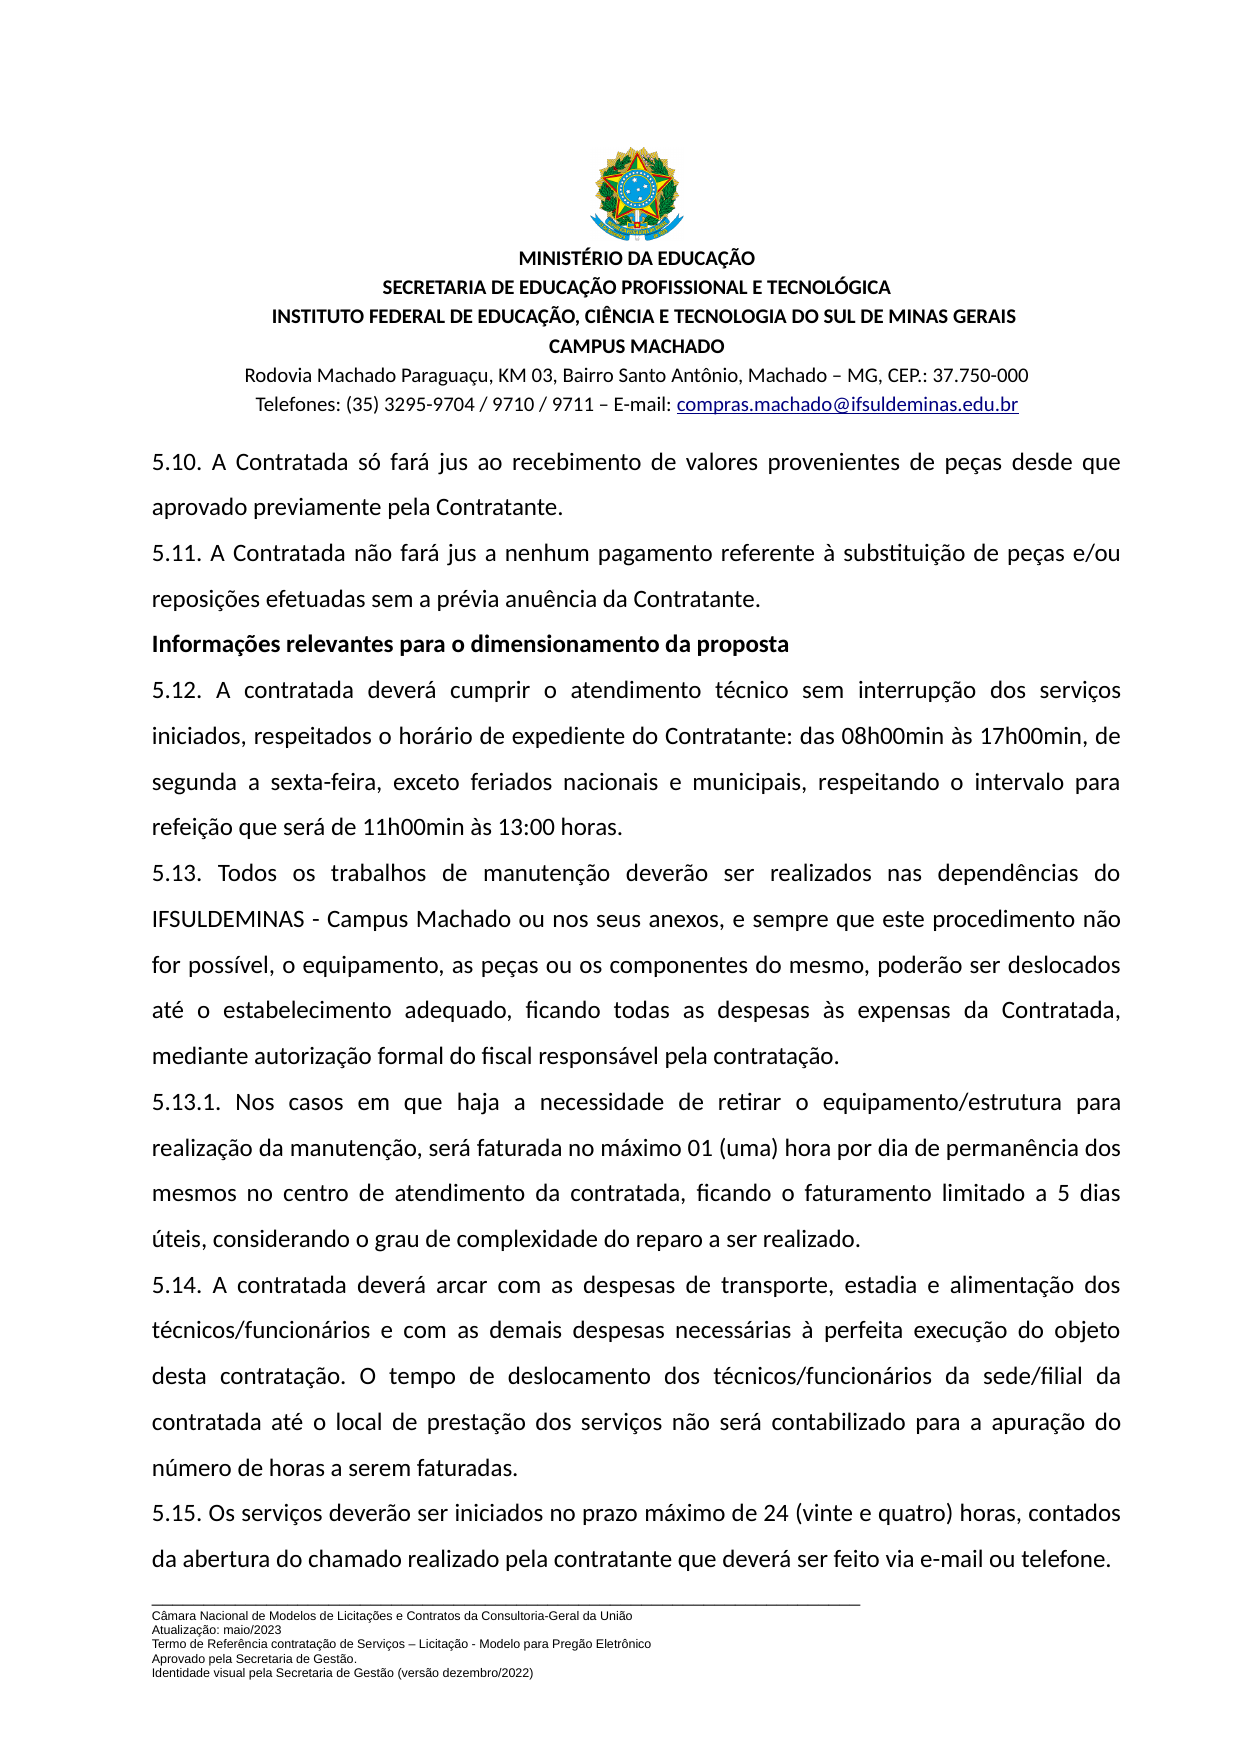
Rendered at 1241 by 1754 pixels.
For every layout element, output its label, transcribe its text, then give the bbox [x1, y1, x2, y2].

text 5.11. A Contratada não fará jus a nenhum pagamento referente à substituição de peças e/ou reposições efetuadas sem a prévia anuência da Contratante. [152, 537, 1122, 613]
picture [652, 219, 684, 241]
picture [630, 236, 645, 241]
text Informações relevantes para o dimensionamento da proposta [152, 629, 1122, 659]
picture [590, 147, 684, 241]
picture [656, 223, 665, 228]
text 5.14. A contratada deverá arcar com as despesas de transporte, estadia e alimentação dos técnicos/funcionários e com as demais despesas necessárias à perfeita execução do objeto desta contratação. O tempo de deslocamento dos técnicos/funcionários da sede/filial da contratada até o local de prestação dos serviços não será contabilizado para a apuração do número de horas a serem faturadas. [152, 1269, 1122, 1482]
text 5.12. A contratada deverá cumprir o atendimento técnico sem interrupção dos serviços iniciados, respeitados o horário de expediente do Contratante: das 08h00min às 17h00min, de segunda a sexta-feira, exceto feriados nacionais e municipais, respeitando o intervalo para refeição que será de 11h00min às 13:00 horas. [152, 674, 1122, 842]
text 5.13.1. Nos casos em que haja a necessidade de retirar o equipamento/estrutura para realização da manutenção, será faturada no máximo 01 (uma) hora por dia de permanência dos mesmos no centro de atendimento da contratada, ficando o faturamento limitado a 5 dias úteis, considerando o grau de complexidade do reparo a ser realizado. [152, 1086, 1122, 1254]
text 5.15. Os serviços deverão ser iniciados no prazo máximo de 24 (vinte e quatro) horas, contados da abertura do chamado realizado pela contratante que deverá ser feito via e-mail ou telefone. [152, 1497, 1122, 1574]
text 5.13. Todos os trabalhos de manutenção deverão ser realizados nas dependências do IFSULDEMINAS - Campus Machado ou nos seus anexos, e sempre que este procedimento não for possível, o equipamento, as peças ou os componentes do mesmo, poderão ser deslocados até o estabelecimento adequado, ficando todas as despesas às expensas da Contratada, mediante autorização formal do fiscal responsável pela contratação. [152, 857, 1122, 1071]
text 5.10. A Contratada só fará jus ao recebimento de valores provenientes de peças desde que aprovado previamente pela Contratante. [152, 446, 1122, 522]
